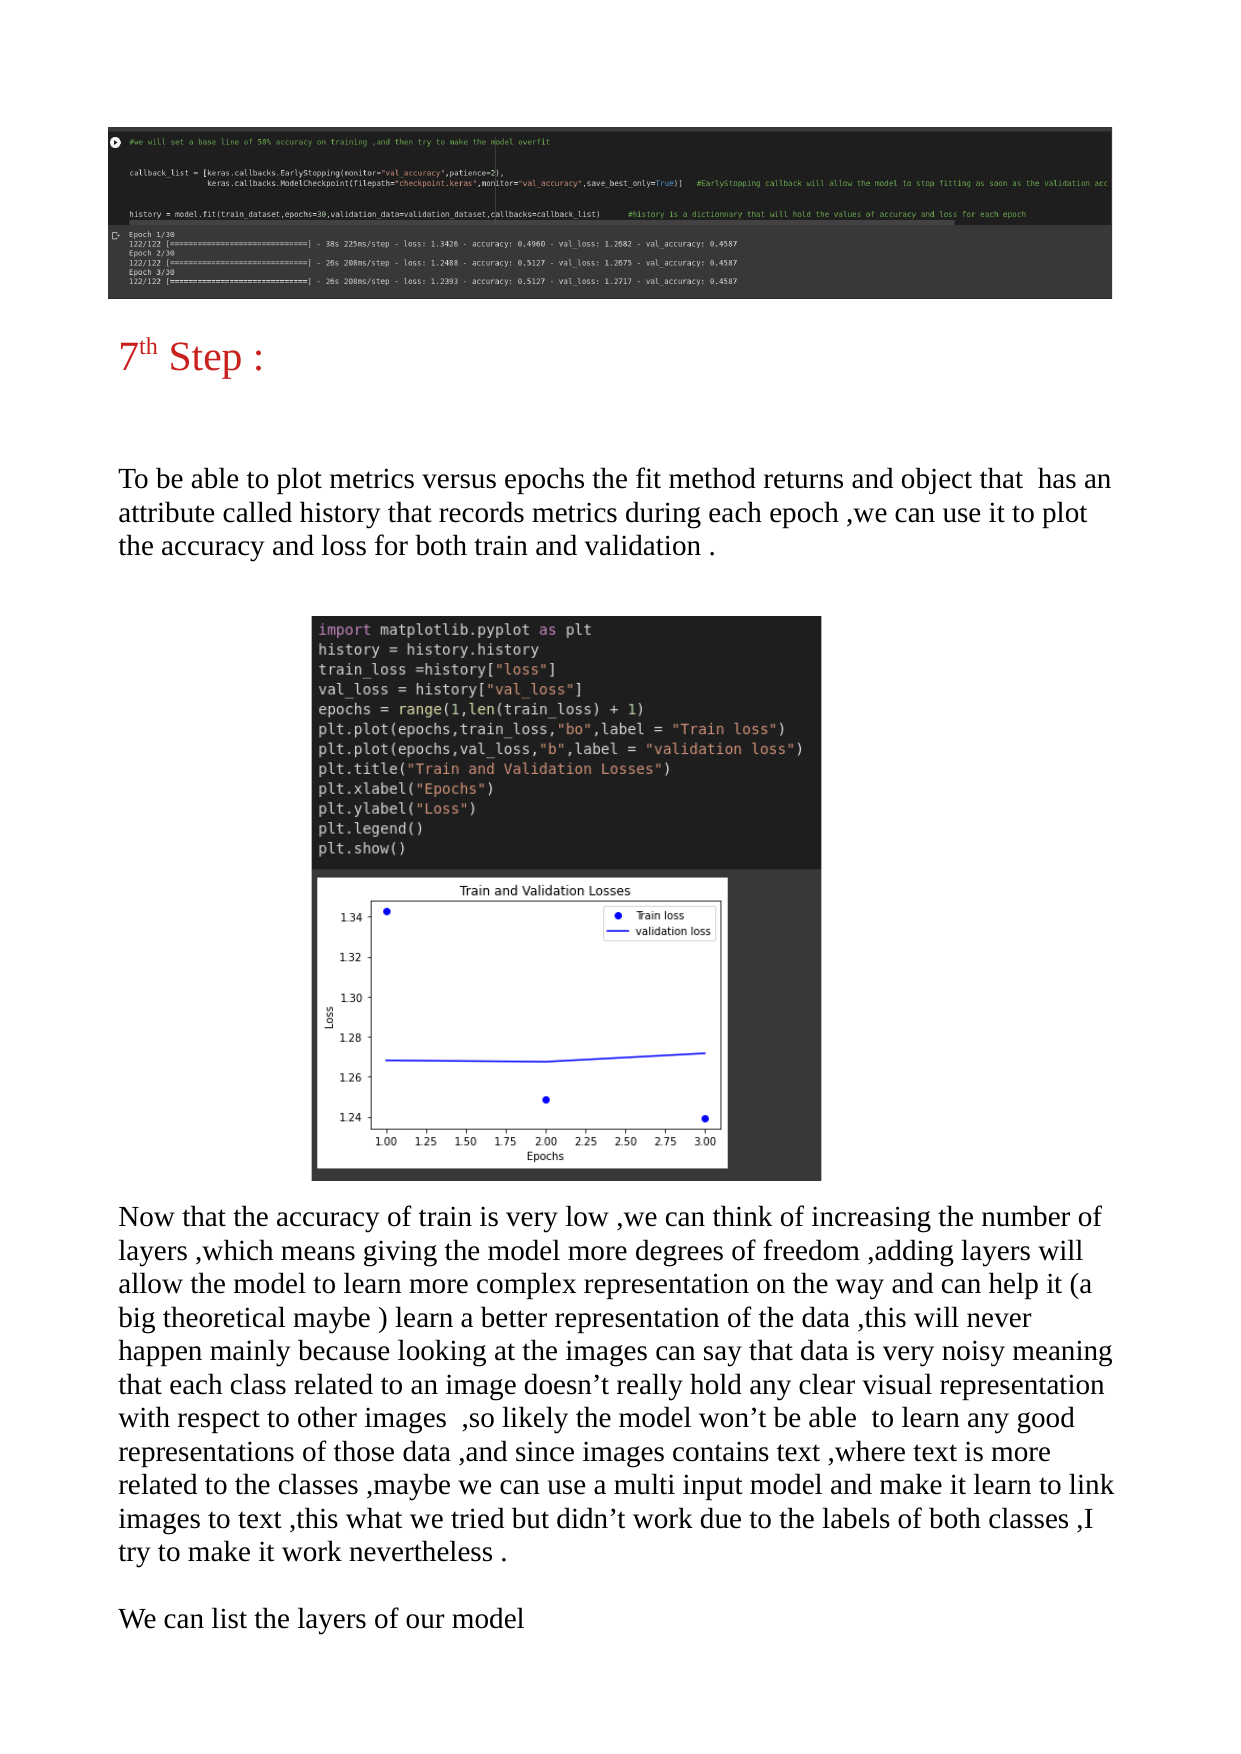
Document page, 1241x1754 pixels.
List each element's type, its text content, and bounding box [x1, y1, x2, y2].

text To be able to plot metrics versus epochs the fit method returns and object that has an attribute called history that records metrics during each epoch ,we can use it to plot the accuracy and loss for both train and validation . [118, 461, 1122, 562]
text We can list the layers of our model [118, 1602, 1122, 1635]
picture [108, 127, 1113, 299]
picture [311, 616, 822, 1181]
text Now that the accuracy of train is very low ,we can think of increasing the number of layers ,which means giving the model more degrees of freedom ,adding layers will allow the model to learn more complex representation on the way and can help it (a big theoretical maybe ) learn a better representation of the data ,this will never happen mainly because looking at the images can say that data is very noisy meaning that each class related to an image doesn’t really hold any clear visual representation with respect to other images ,so likely the model won’t be able to learn any good representations of those data ,and since images contains text ,where text is more related to the classes ,maybe we can use a multi input model and make it learn to link images to text ,this what we tried but didn’t work due to the labels of both classes ,I try to make it work nevertheless . [118, 1199, 1122, 1568]
text 7th Step : [118, 332, 1122, 380]
